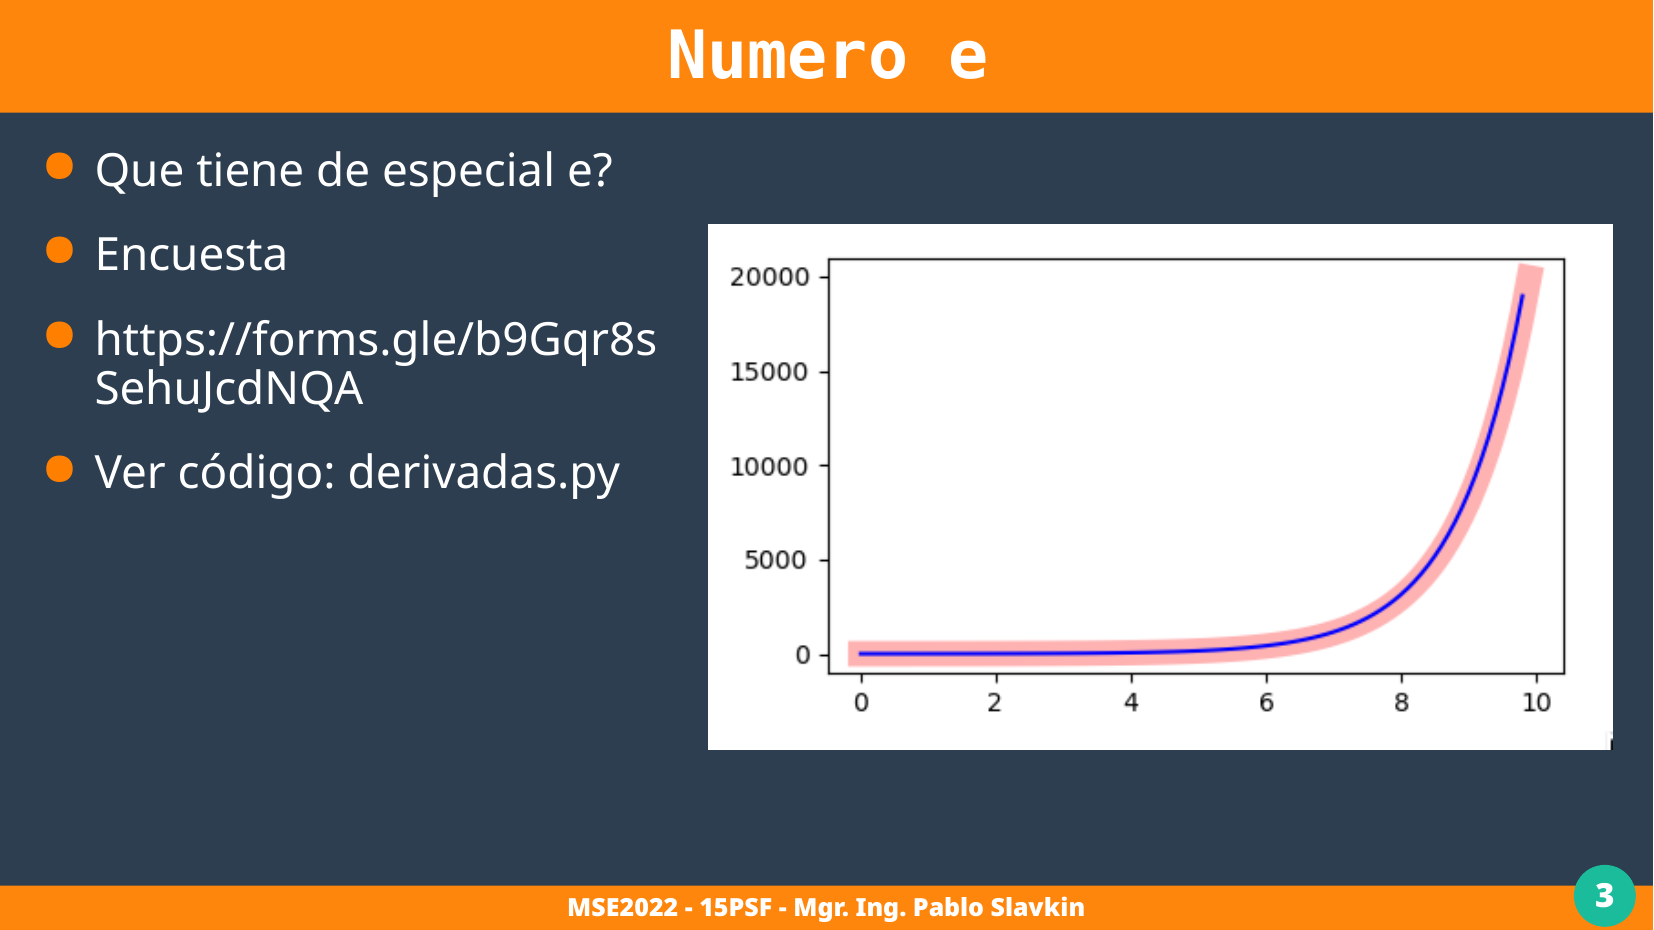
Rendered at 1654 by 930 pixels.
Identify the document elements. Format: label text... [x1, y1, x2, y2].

picture [708, 224, 1613, 751]
list Que tiene de especial e? Encuesta https://forms.gle/b9Gqr8sSehuJcdNQA Ver código: derivadas.py [23, 137, 664, 820]
title Numero e [667, 16, 1030, 113]
